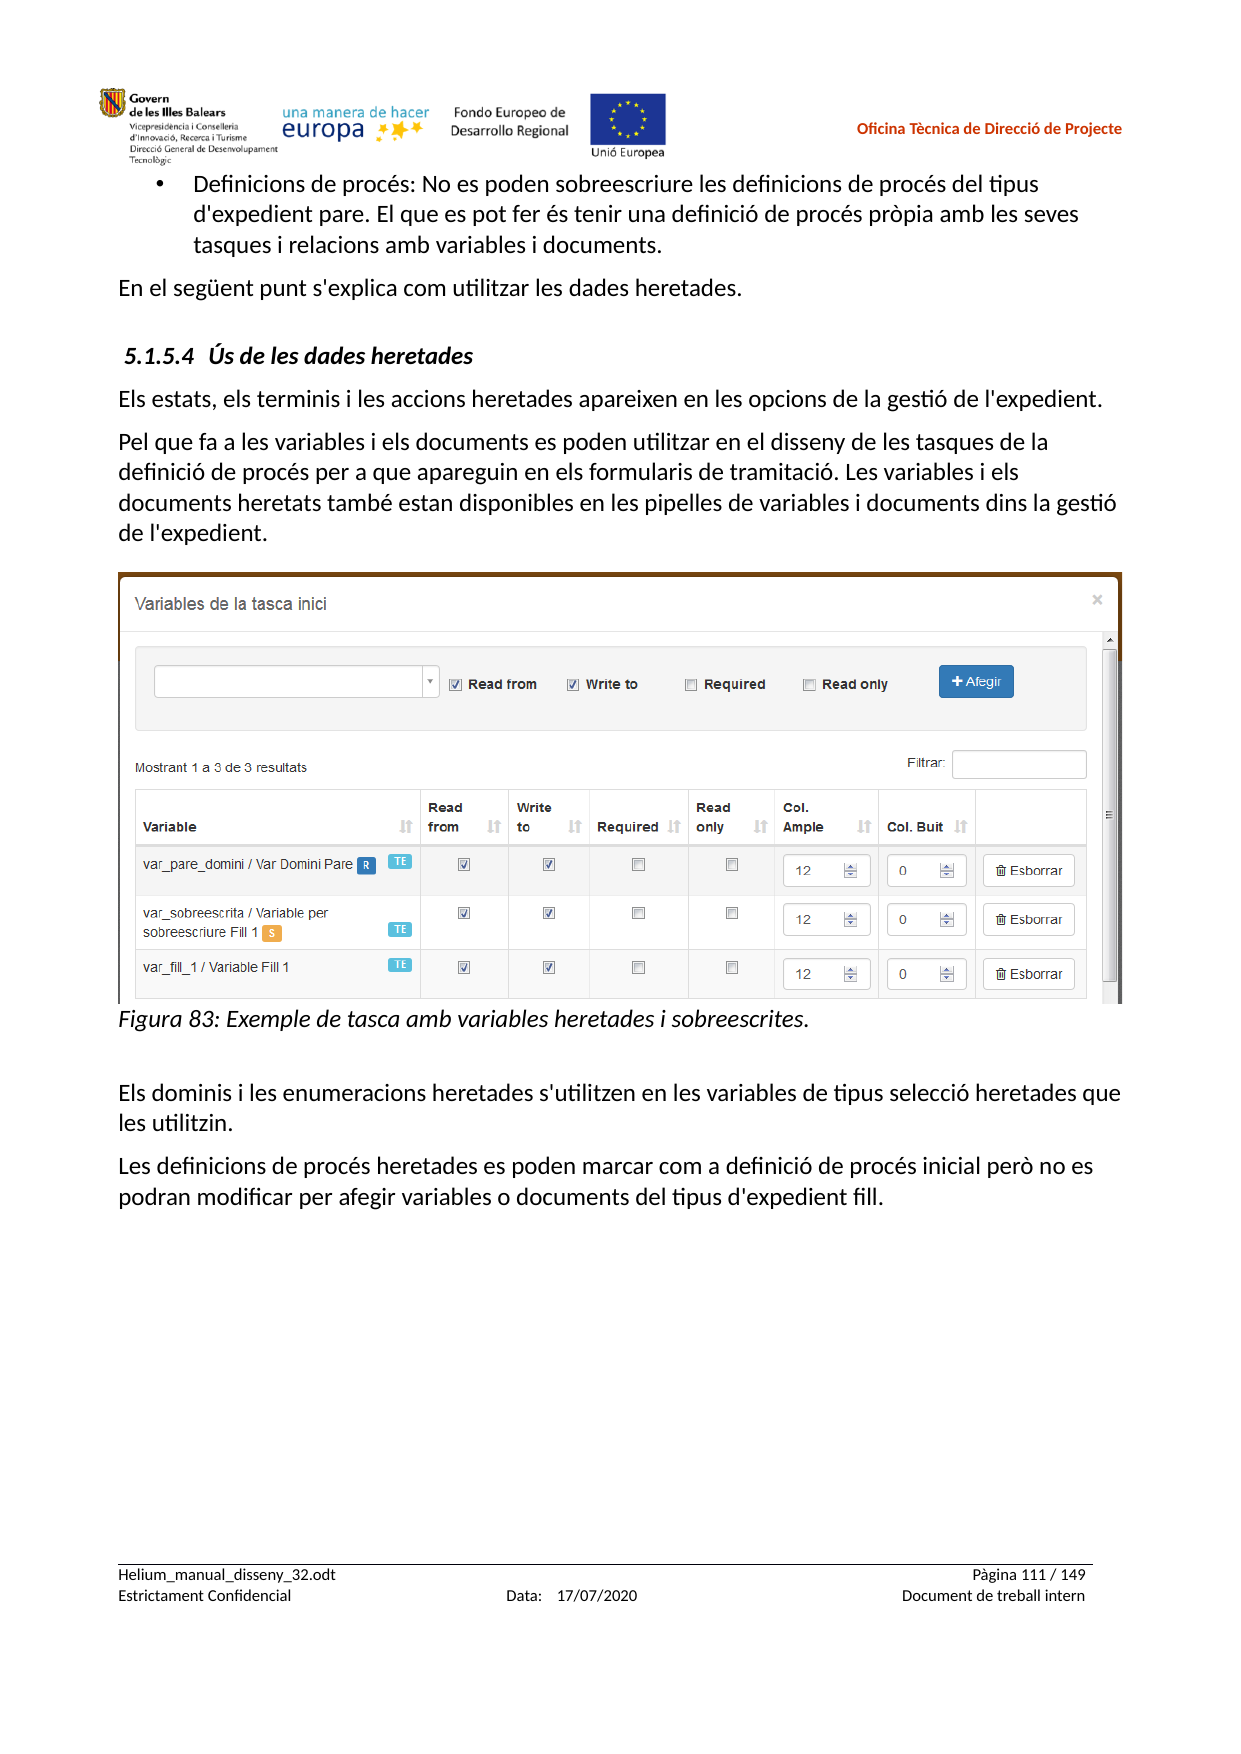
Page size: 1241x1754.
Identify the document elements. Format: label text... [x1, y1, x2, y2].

list Definicions de procés: No es poden sobreescriure les definicions de procés del tipus d'expedient pare. El que es pot fer és tenir una definició de procés pròpia amb les seves tasques i relacions amb variables i documents. [156, 168, 1122, 259]
picture [118, 572, 1123, 1004]
text Figura 83: Exemple de tasca amb variables heretades i sobreescrites. [118, 1004, 1122, 1034]
text Els dominis i les enumeracions heretades s'utilitzen en les variables de tipus selecció heretades que les utilitzin. [118, 1077, 1122, 1138]
text Pel que fa a les variables i els documents es poden utilitzar en el disseny de les tasques de la definició de procés per a que apareguin en els formularis de tramitació. Les variables i els documents heretats també estan disponibles en les pipelles de variables i documents dins la gestió de l'expedient. [118, 426, 1122, 548]
subtitle Ús de les dades heretades [118, 340, 1122, 370]
picture [99, 87, 668, 166]
text En el següent punt s'explica com utilitzar les dades heretades. [118, 272, 1122, 302]
text Els estats, els terminis i les accions heretades apareixen en les opcions de la gestió de l'expedient. [118, 383, 1122, 413]
text Les definicions de procés heretades es poden marcar com a definició de procés inicial però no es podran modificar per afegir variables o documents del tipus d'expedient fill. [118, 1151, 1122, 1212]
